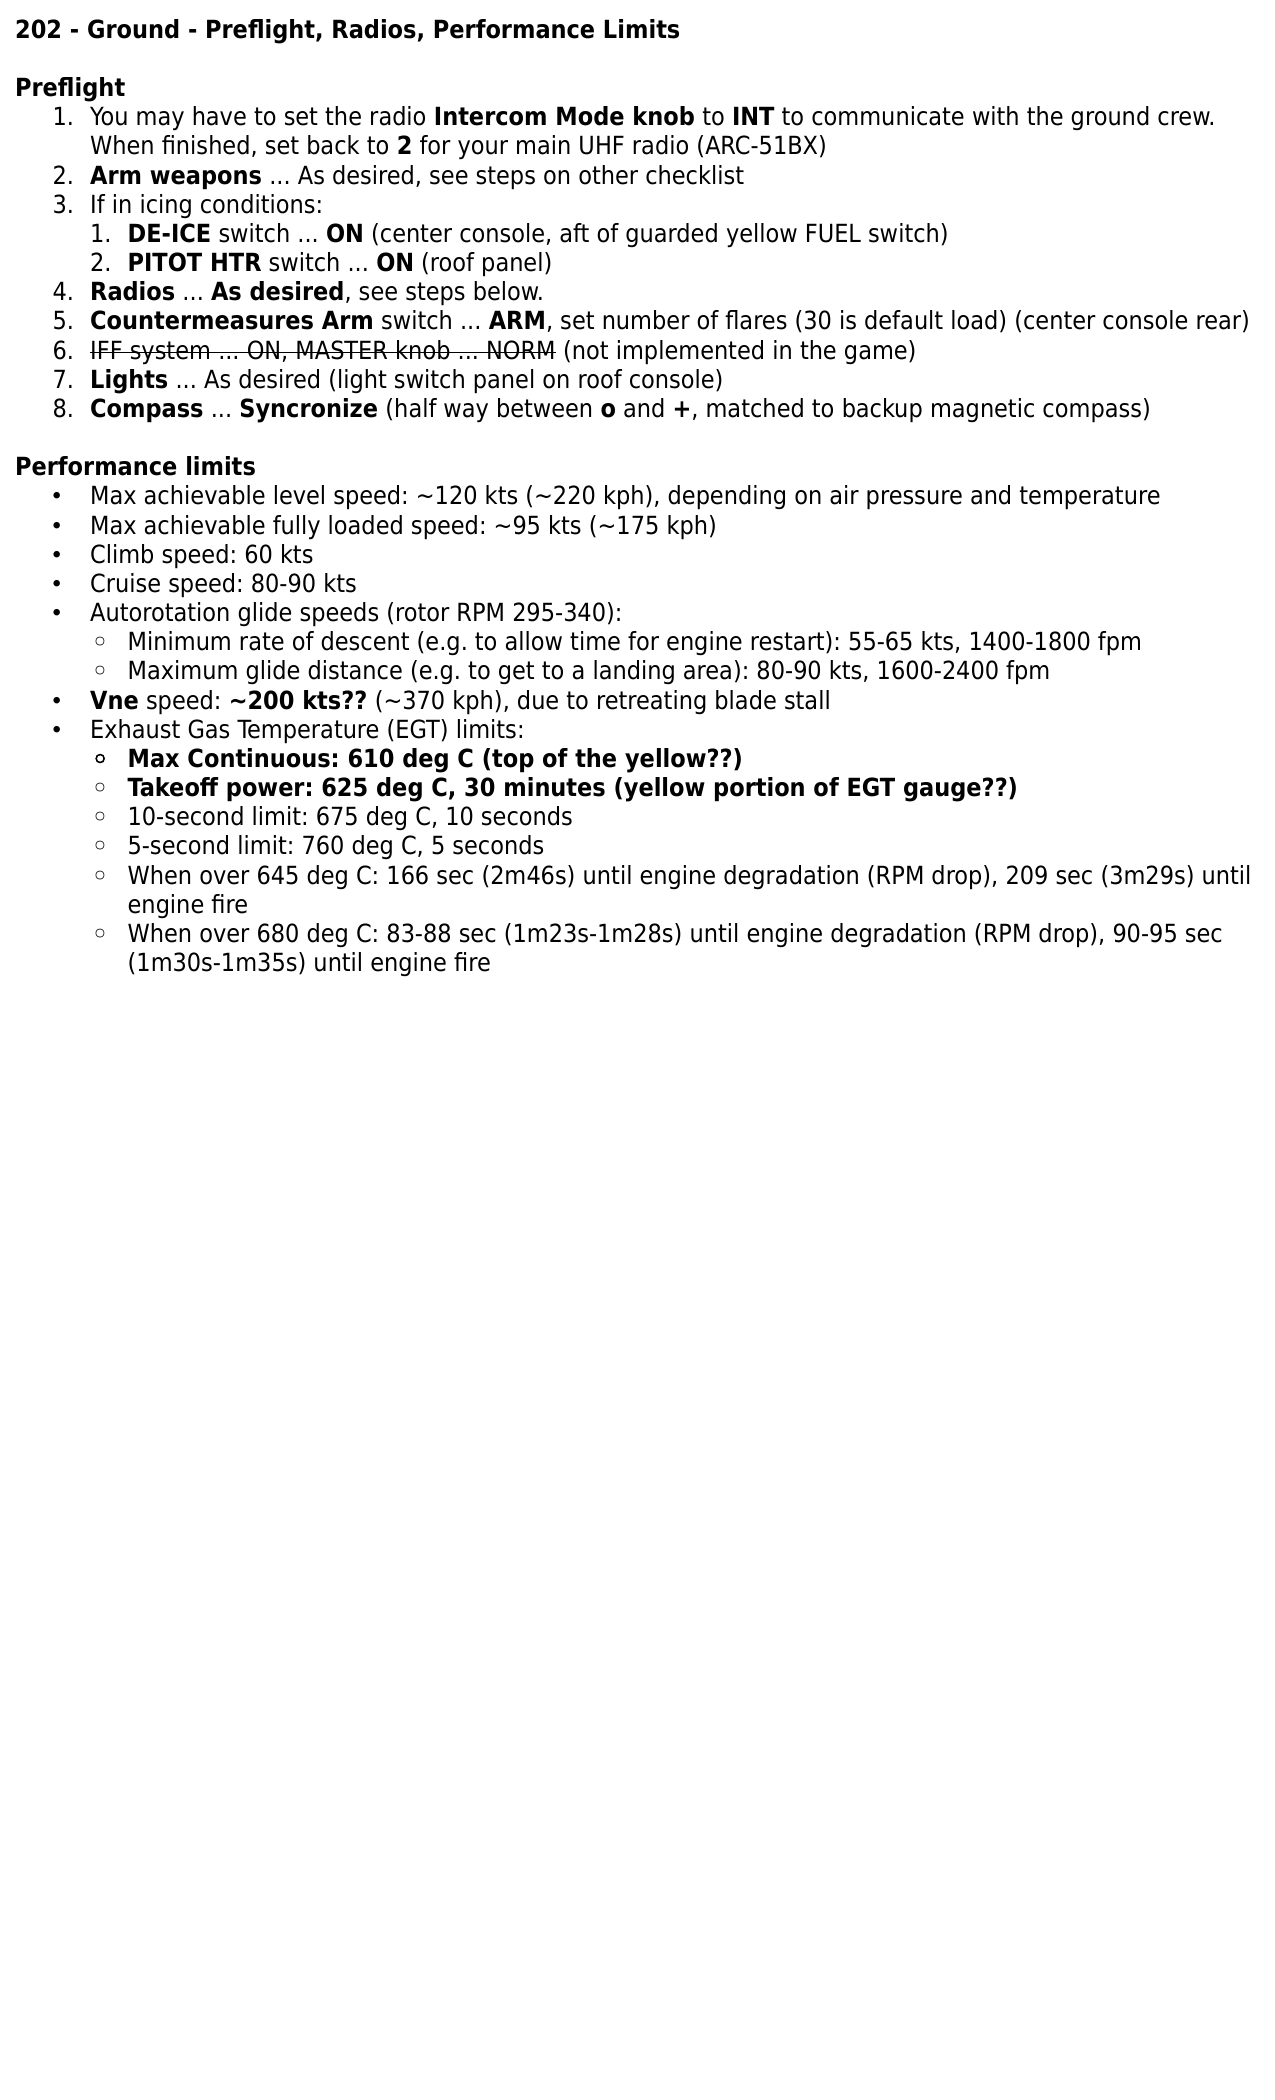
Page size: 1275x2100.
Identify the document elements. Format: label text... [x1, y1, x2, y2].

text Performance limits [15, 452, 1260, 482]
list Lights ... As desired (light switch panel on roof console) [52, 365, 1260, 394]
list Countermeasures Arm switch ... ARM, set number of flares (30 is default load) (center console rear) [52, 307, 1260, 336]
list DE-ICE switch ... ON (center console, aft of guarded yellow FUEL switch) [90, 219, 1260, 248]
list Autorotation glide speeds (rotor RPM 295-340): [52, 598, 1260, 627]
list Exhaust Gas Temperature (EGT) limits: [52, 715, 1260, 744]
list Cruise speed: 80-90 kts [52, 569, 1260, 598]
list IFF system ... ON, MASTER knob ... NORM (not implemented in the game) [52, 336, 1260, 365]
list Minimum rate of descent (e.g. to allow time for engine restart): 55-65 kts, 1400-1800 fpm [90, 627, 1260, 657]
text 202 - Ground - Preflight, Radios, Performance Limits [15, 15, 1260, 44]
list Takeoff power: 625 deg C, 30 minutes (yellow portion of EGT gauge??) [90, 773, 1260, 802]
list PITOT HTR switch ... ON (roof panel) [90, 248, 1260, 277]
list Max achievable fully loaded speed: ~95 kts (~175 kph) [52, 511, 1260, 540]
list Max achievable level speed: ~120 kts (~220 kph), depending on air pressure and temperature [52, 482, 1260, 511]
list Vne speed: ~200 kts?? (~370 kph), due to retreating blade stall [52, 686, 1260, 715]
list When over 645 deg C: 166 sec (2m46s) until engine degradation (RPM drop), 209 sec (3m29s) until engine fire [90, 861, 1260, 919]
text Preflight [15, 73, 1260, 102]
list When over 680 deg C: 83-88 sec (1m23s-1m28s) until engine degradation (RPM drop), 90-95 sec (1m30s-1m35s) until engine fire [90, 919, 1260, 977]
list Max Continuous: 610 deg C (top of the yellow??) [90, 744, 1260, 773]
list 10-second limit: 675 deg C, 10 seconds [90, 802, 1260, 832]
list Maximum glide distance (e.g. to get to a landing area): 80-90 kts, 1600-2400 fpm [90, 657, 1260, 686]
list Compass ... Syncronize (half way between o and +, matched to backup magnetic compass) [52, 394, 1260, 423]
list 5-second limit: 760 deg C, 5 seconds [90, 832, 1260, 861]
list You may have to set the radio Intercom Mode knob to INT to communicate with the ground crew. When finished, set back to 2 for your main UHF radio (ARC-51BX) [52, 102, 1260, 161]
list Radios ... As desired, see steps below. [52, 277, 1260, 307]
list If in icing conditions: [52, 190, 1260, 219]
list Climb speed: 60 kts [52, 540, 1260, 569]
list Arm weapons ... As desired, see steps on other checklist [52, 161, 1260, 190]
